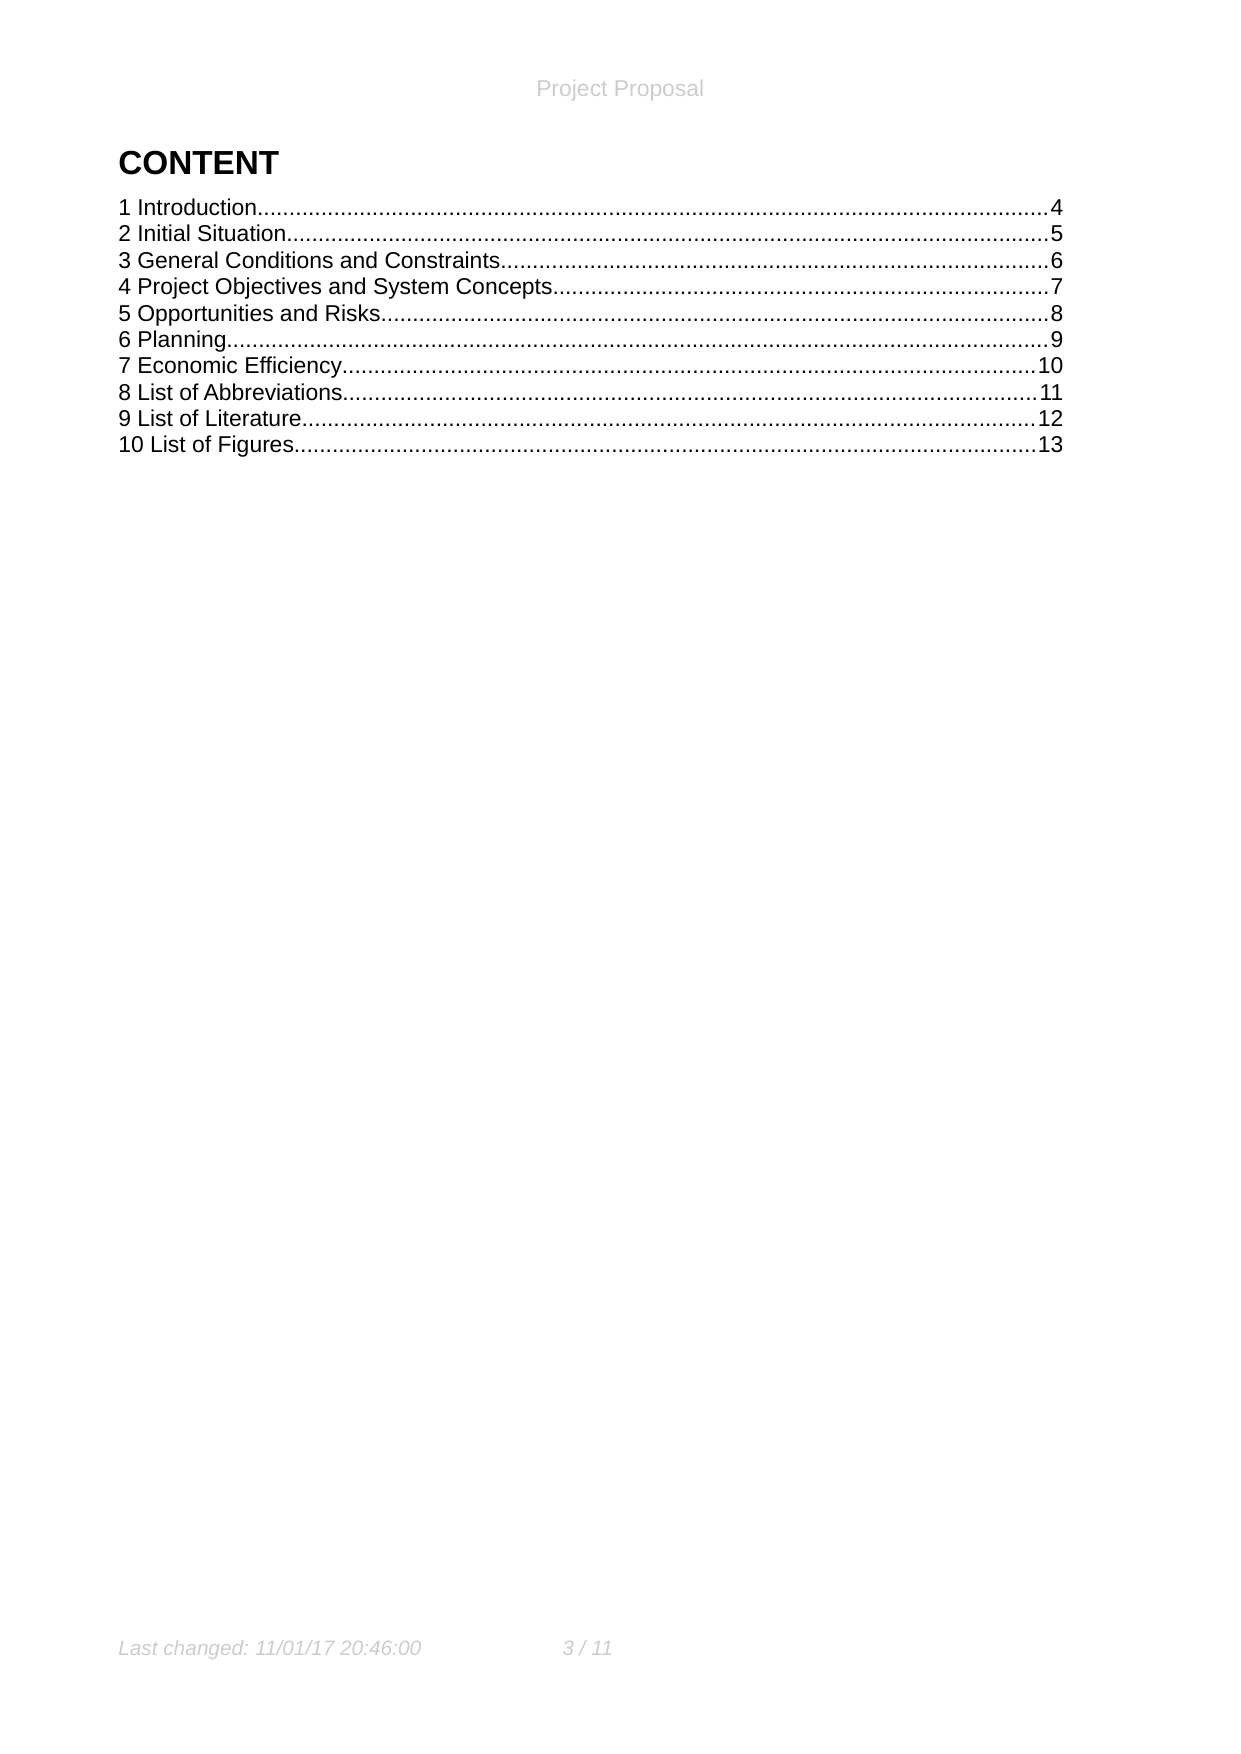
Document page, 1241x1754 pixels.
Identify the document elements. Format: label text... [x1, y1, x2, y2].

text 2 Initial Situation 5 [118, 220, 1122, 247]
text 7 Economic Efficiency 10 [118, 352, 1122, 378]
subtitle Content [118, 143, 1122, 182]
text 6 Planning 9 [118, 326, 1122, 352]
text 5 Opportunities and Risks 8 [118, 299, 1122, 326]
text 1 Introduction 4 [118, 194, 1122, 220]
text 4 Project Objectives and System Concepts 7 [118, 273, 1122, 299]
text 9 List of Literature 12 [118, 405, 1122, 431]
text 3 General Conditions and Constraints 6 [118, 247, 1122, 273]
text 10 List of Figures 13 [118, 431, 1122, 458]
text 8 List of Abbreviations 11 [118, 378, 1122, 405]
